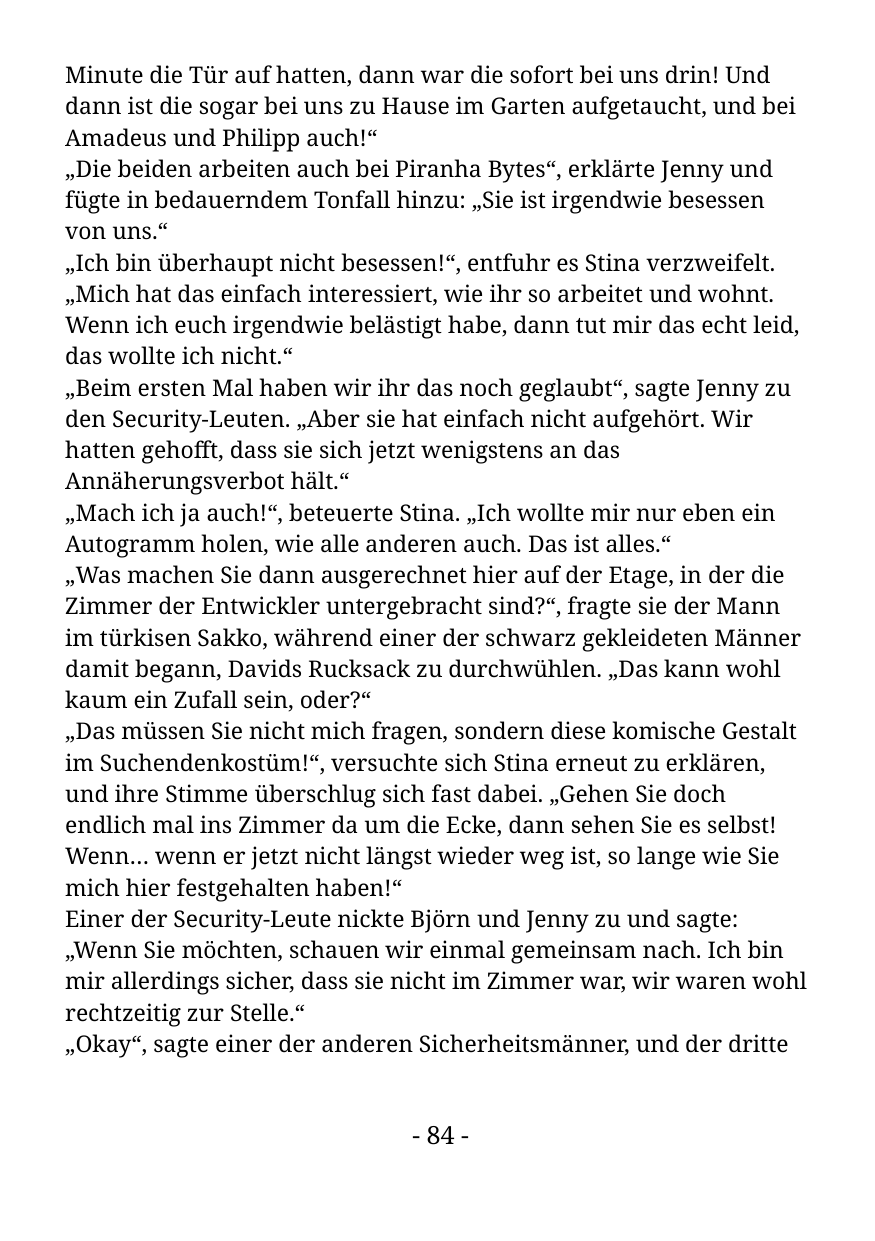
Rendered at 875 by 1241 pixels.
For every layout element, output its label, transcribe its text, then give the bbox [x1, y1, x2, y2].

text Minute die Tür auf hatten, dann war die sofort bei uns drin! Und dann ist die sogar bei uns zu Hause im Garten aufgetaucht, und bei Amadeus und Philipp auch!“ „Die beiden arbeiten auch bei Piranha Bytes“, erklärte Jenny und fügte in bedauerndem Tonfall hinzu: „Sie ist irgendwie besessen von uns.“ „Ich bin überhaupt nicht besessen!“, entfuhr es Stina verzweifelt. „Mich hat das einfach interessiert, wie ihr so arbeitet und wohnt. Wenn ich euch irgendwie belästigt habe, dann tut mir das echt leid, das wollte ich nicht.“ „Beim ersten Mal haben wir ihr das noch geglaubt“, sagte Jenny zu den Security-Leuten. „Aber sie hat einfach nicht aufgehört. Wir hatten gehofft, dass sie sich jetzt wenigstens an das Annäherungsverbot hält.“ „Mach ich ja auch!“, beteuerte Stina. „Ich wollte mir nur eben ein Autogramm holen, wie alle anderen auch. Das ist alles.“ „Was machen Sie dann ausgerechnet hier auf der Etage, in der die Zimmer der Entwickler untergebracht sind?“, fragte sie der Mann im türkisen Sakko, während einer der schwarz gekleideten Männer damit begann, Davids Rucksack zu durchwühlen. „Das kann wohl kaum ein Zufall sein, oder?“ „Das müssen Sie nicht mich fragen, sondern diese komische Gestalt im Suchendenkostüm!“, versuchte sich Stina erneut zu erklären, und ihre Stimme überschlug sich fast dabei. „Gehen Sie doch endlich mal ins Zimmer da um die Ecke, dann sehen Sie es selbst! Wenn… wenn er jetzt nicht längst wieder weg ist, so lange wie Sie mich hier festgehalten haben!“ Einer der Security-Leute nickte Björn und Jenny zu und sagte: „Wenn Sie möchten, schauen wir einmal gemeinsam nach. Ich bin mir allerdings sicher, dass sie nicht im Zimmer war, wir waren wohl rechtzeitig zur Stelle.“ „Okay“, sagte einer der anderen Sicherheitsmänner, und der dritte [65, 59, 809, 1059]
